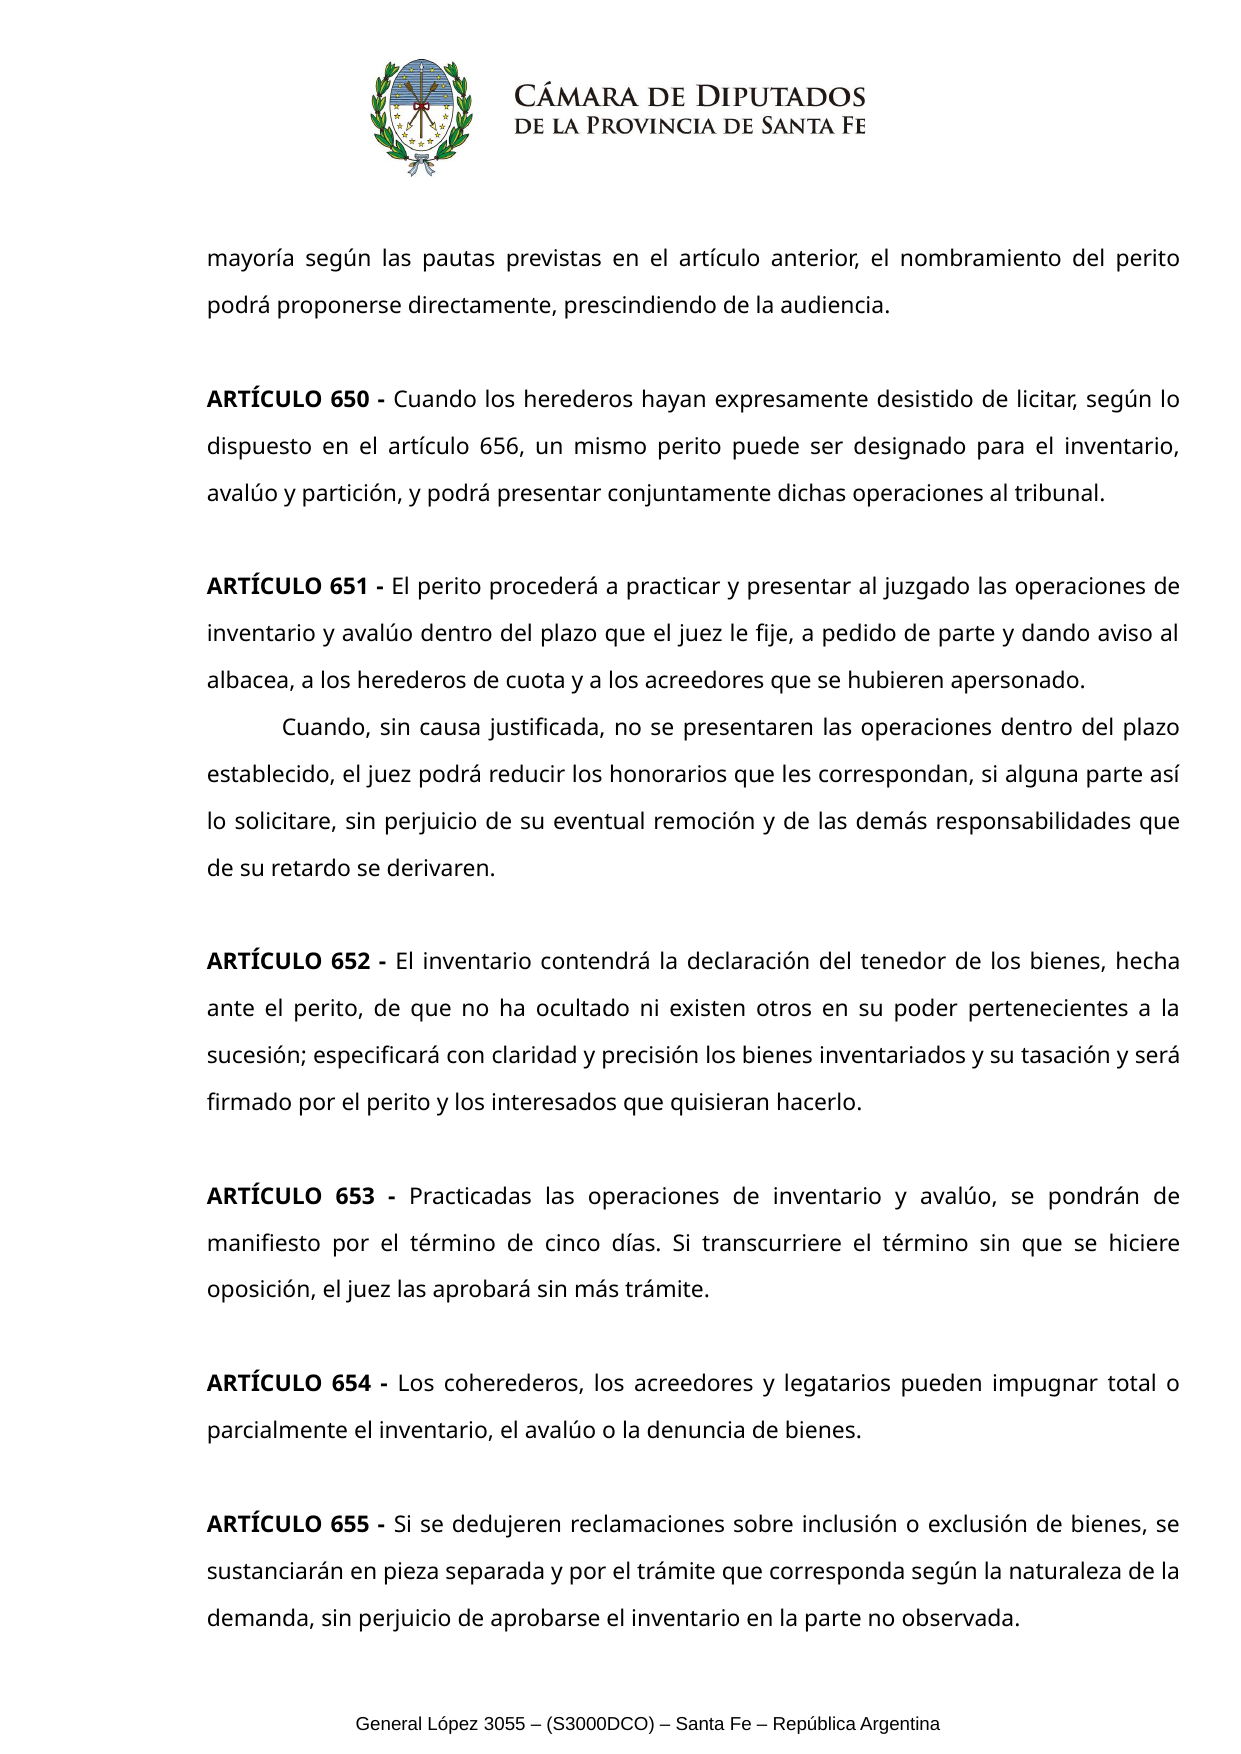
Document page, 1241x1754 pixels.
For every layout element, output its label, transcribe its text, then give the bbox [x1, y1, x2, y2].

text ARTÍCULO 654 - Los coherederos, los acreedores y legatarios pueden impugnar total o parcialmente el inventario, el avalúo o la denuncia de bienes. [207, 1367, 1181, 1445]
text mayoría según las pautas previstas en el artículo anterior, el nombramiento del perito podrá proponerse directamente, prescindiendo de la audiencia. [207, 242, 1181, 320]
text ARTÍCULO 651 - El perito procederá a practicar y presentar al juzgado las operaciones de inventario y avalúo dentro del plazo que el juez le fije, a pedido de parte y dando aviso al albacea, a los herederos de cuota y a los acreedores que se hubieren apersonado. [207, 570, 1181, 695]
text ARTÍCULO 655 - Si se dedujeren reclamaciones sobre inclusión o exclusión de bienes, se sustanciarán en pieza separada y por el trámite que corresponda según la naturaleza de la demanda, sin perjuicio de aprobarse el inventario en la parte no observada. [207, 1508, 1181, 1633]
text Cuando, sin causa justificada, no se presentaren las operaciones dentro del plazo establecido, el juez podrá reducir los honorarios que les correspondan, si alguna parte así lo solicitare, sin perjuicio de su eventual remoción y de las demás responsabilidades que de su retardo se derivaren. [207, 711, 1181, 883]
text ARTÍCULO 653 - Practicadas las operaciones de inventario y avalúo, se pondrán de manifiesto por el término de cinco días. Si transcurriere el término sin que se hiciere oposición, el juez las aprobará sin más trámite. [207, 1180, 1181, 1305]
picture [370, 59, 866, 181]
text ARTÍCULO 650 - Cuando los herederos hayan expresamente desistido de licitar, según lo dispuesto en el artículo 656, un mismo perito puede ser designado para el inventario, avalúo y partición, y podrá presentar conjuntamente dichas operaciones al tribunal. [207, 383, 1181, 508]
text ARTÍCULO 652 - El inventario contendrá la declaración del tenedor de los bienes, hecha ante el perito, de que no ha ocultado ni existen otros en su poder pertenecientes a la sucesión; especificará con claridad y precisión los bienes inventariados y su tasación y será firmado por el perito y los interesados que quisieran hacerlo. [207, 945, 1181, 1117]
